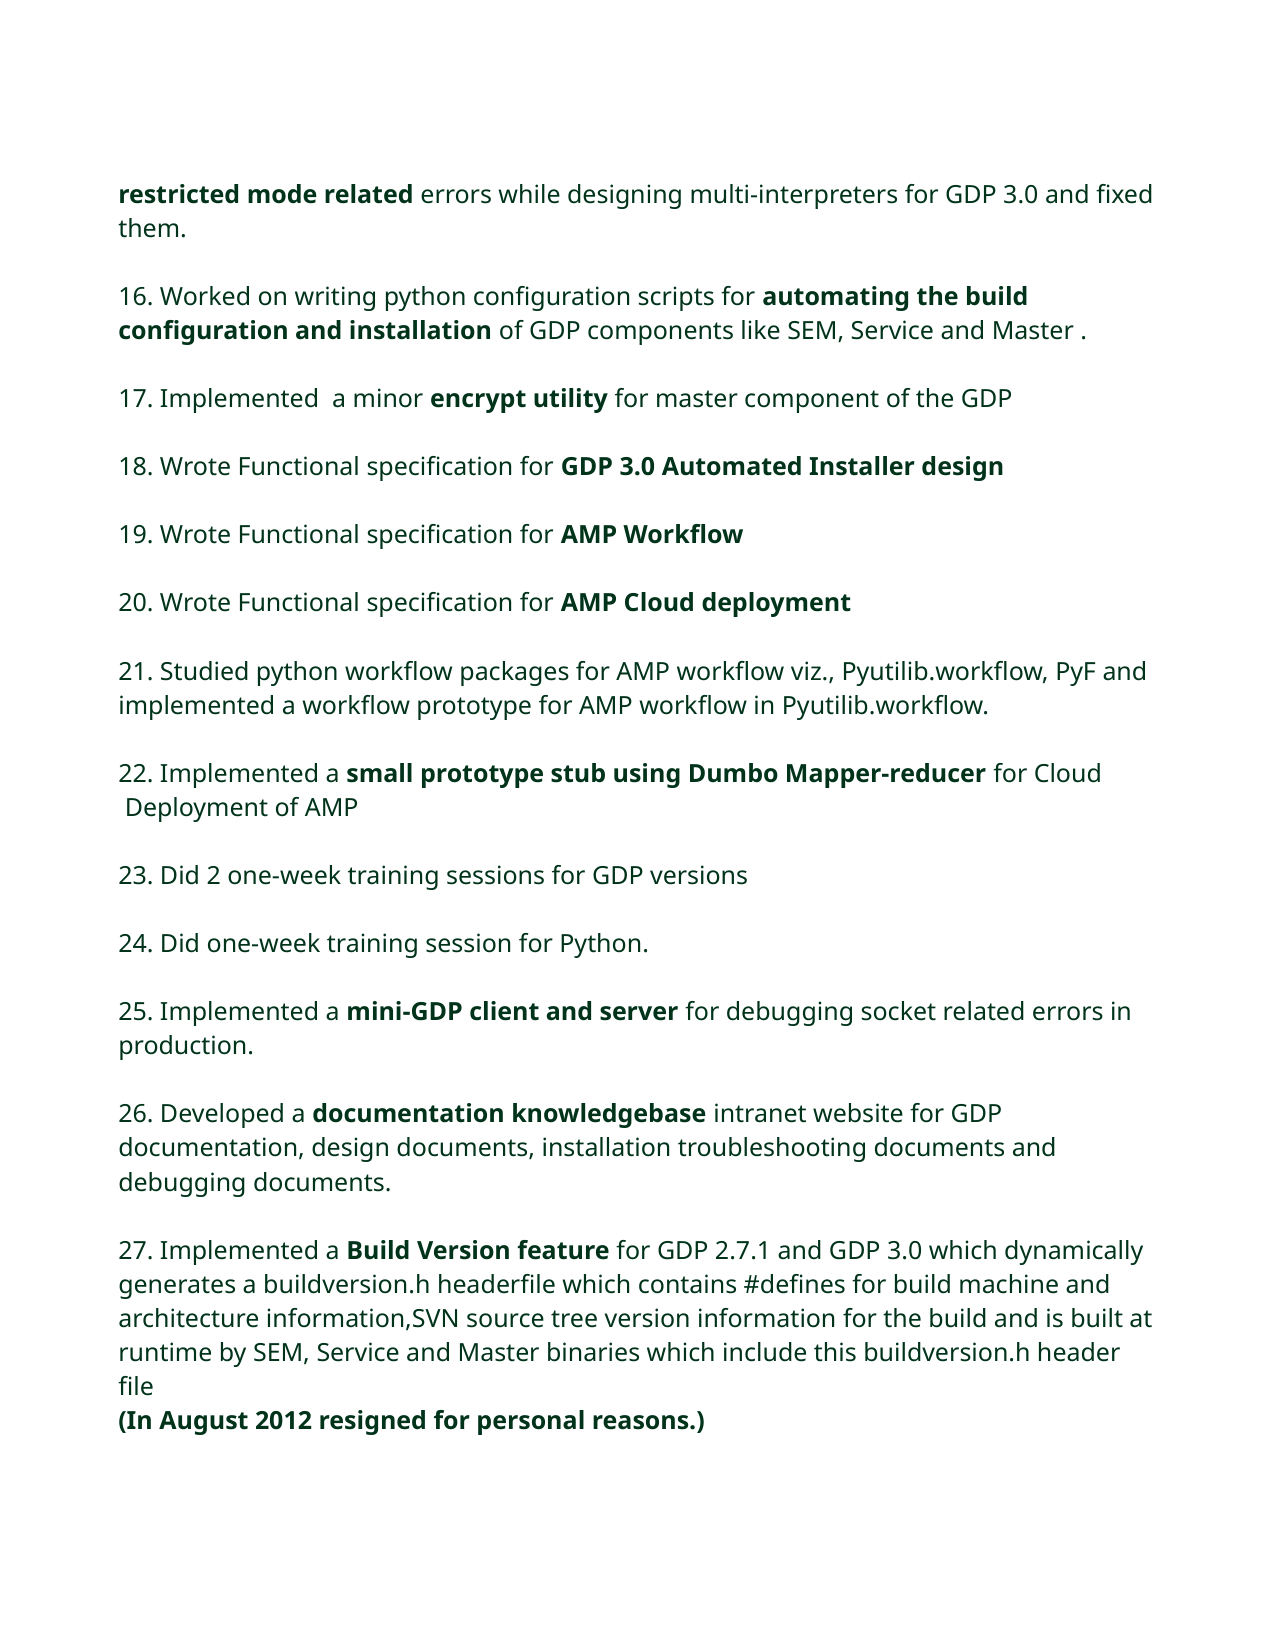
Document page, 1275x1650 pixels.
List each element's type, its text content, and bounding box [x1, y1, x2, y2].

text 16. Worked on writing python configuration scripts for automating the build configuration and installation of GDP components like SEM, Service and Master . [118, 278, 1157, 347]
text (In August 2012 resigned for personal reasons.) [118, 1403, 1157, 1437]
text 19. Wrote Functional specification for AMP Workflow [118, 517, 1157, 551]
text Deployment of AMP [118, 789, 1157, 823]
text 21. Studied python workflow packages for AMP workflow viz., Pyutilib.workflow, PyF and implemented a workflow prototype for AMP workflow in Pyutilib.workflow. [118, 653, 1157, 721]
text 25. Implemented a mini-GDP client and server for debugging socket related errors in production. [118, 994, 1157, 1062]
text 22. Implemented a small prototype stub using Dumbo Mapper-reducer for Cloud [118, 755, 1157, 789]
text 26. Developed a documentation knowledgebase intranet website for GDP documentation, design documents, installation troubleshooting documents and debugging documents. [118, 1096, 1157, 1198]
text 24. Did one-week training session for Python. [118, 926, 1157, 960]
text 17. Implemented a minor encrypt utility for master component of the GDP [118, 381, 1157, 415]
text 20. Wrote Functional specification for AMP Cloud deployment [118, 585, 1157, 619]
text 18. Wrote Functional specification for GDP 3.0 Automated Installer design [118, 449, 1157, 483]
text 27. Implemented a Build Version feature for GDP 2.7.1 and GDP 3.0 which dynamically generates a buildversion.h headerfile which contains #defines for build machine and architecture information,SVN source tree version information for the build and is built at runtime by SEM, Service and Master binaries which include this buildversion.h header file [118, 1232, 1157, 1403]
text 23. Did 2 one-week training sessions for GDP versions [118, 858, 1157, 892]
text restricted mode related errors while designing multi-interpreters for GDP 3.0 and fixed them. [118, 176, 1157, 244]
